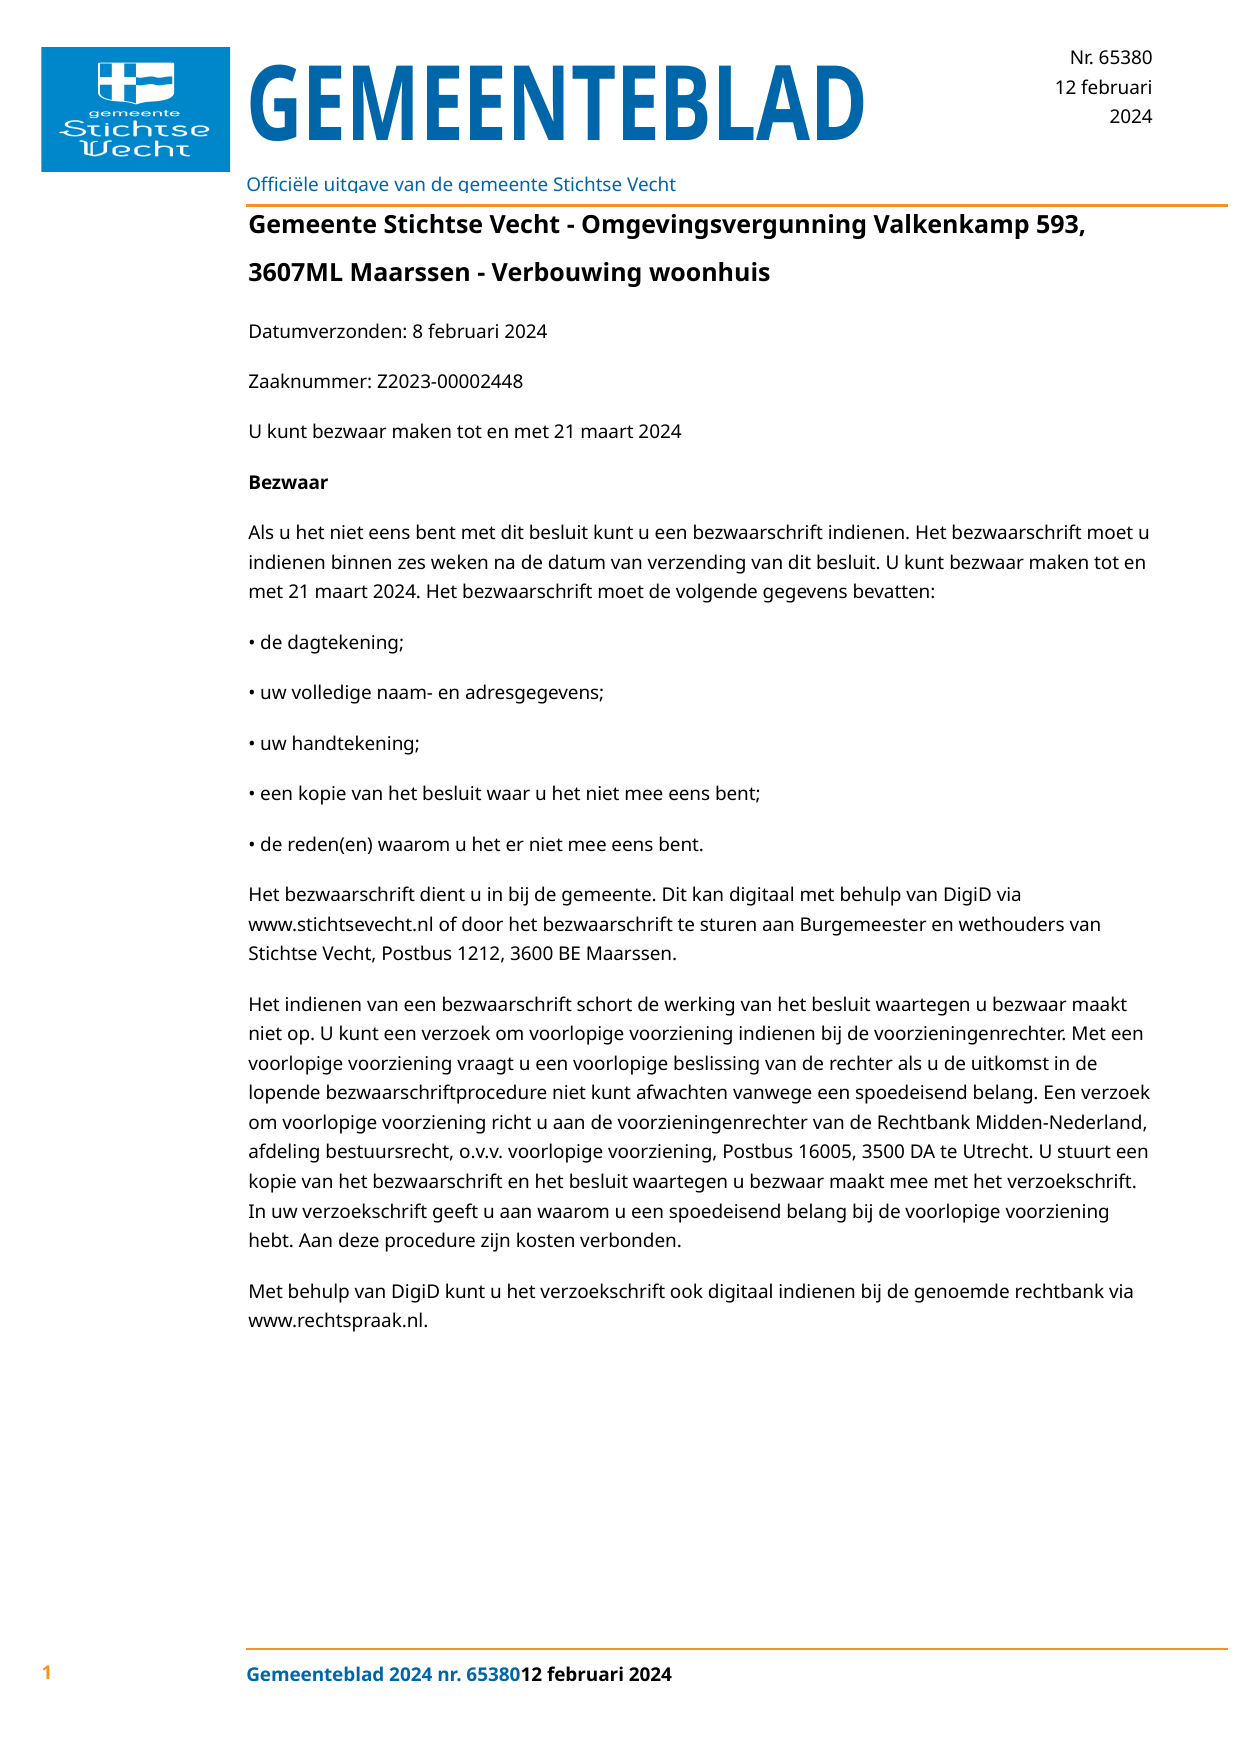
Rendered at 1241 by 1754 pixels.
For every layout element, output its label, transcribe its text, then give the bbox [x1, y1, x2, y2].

text • de dagtekening; [248, 629, 1152, 655]
text • uw volledige naam- en adresgegevens; [248, 679, 1152, 705]
picture [99, 63, 135, 101]
text • uw handtekening; [248, 730, 1152, 756]
text Datumverzonden: 8 februari 2024 [248, 318, 1152, 344]
picture [137, 63, 174, 103]
text Gemeente Stichtse Vecht - Omgevingsvergunning Valkenkamp 593, 3607ML Maarssen - Verbouwing woonhuis [248, 207, 1152, 288]
text Bezwaar [248, 469, 1152, 495]
text U kunt bezwaar maken tot en met 21 maart 2024 [248, 419, 1152, 444]
text • de reden(en) waarom u het er niet mee eens bent. [248, 831, 1152, 857]
text Als u het niet eens bent met dit besluit kunt u een bezwaarschrift indienen. Het bezwaarschrift moet u indienen binnen zes weken na de datum van verzending van dit besluit. U kunt bezwaar maken tot en met 21 maart 2024. Het bezwaarschrift moet de volgende gegevens bevatten: [248, 519, 1152, 604]
text Het bezwaarschrift dient u in bij de gemeente. Dit kan digitaal met behulp van DigiD via www.stichtsevecht.nl of door het bezwaarschrift te sturen aan Burgemeester en wethouders van Stichtse Vecht, Postbus 1212, 3600 BE Maarssen. [248, 881, 1152, 966]
text Zaaknummer: Z2023-00002448 [248, 368, 1152, 394]
text Met behulp van DigiD kunt u het verzoekschrift ook digitaal indienen bij de genoemde rechtbank via www.rechtspraak.nl. [248, 1278, 1152, 1333]
text • een kopie van het besluit waar u het niet mee eens bent; [248, 780, 1152, 806]
text Het indienen van een bezwaarschrift schort de werking van het besluit waartegen u bezwaar maakt niet op. U kunt een verzoek om voorlopige voorziening indienen bij de voorzieningenrechter. Met een voorlopige voorziening vraagt u een voorlopige beslissing van de rechter als u de uitkomst in de lopende bezwaarschriftprocedure niet kunt afwachten vanwege een spoedeisend belang. Een verzoek om voorlopige voorziening richt u aan de voorzieningenrechter van de Rechtbank Midden-Nederland, afdeling bestuursrecht, o.v.v. voorlopige voorziening, Postbus 16005, 3500 DA te Utrecht. U stuurt een kopie van het bezwaarschrift en het besluit waartegen u bezwaar maakt mee met het verzoekschrift. In uw verzoekschrift geeft u aan waarom u een spoedeisend belang bij de voorlopige voorziening hebt. Aan deze procedure zijn kosten verbonden. [248, 991, 1152, 1253]
